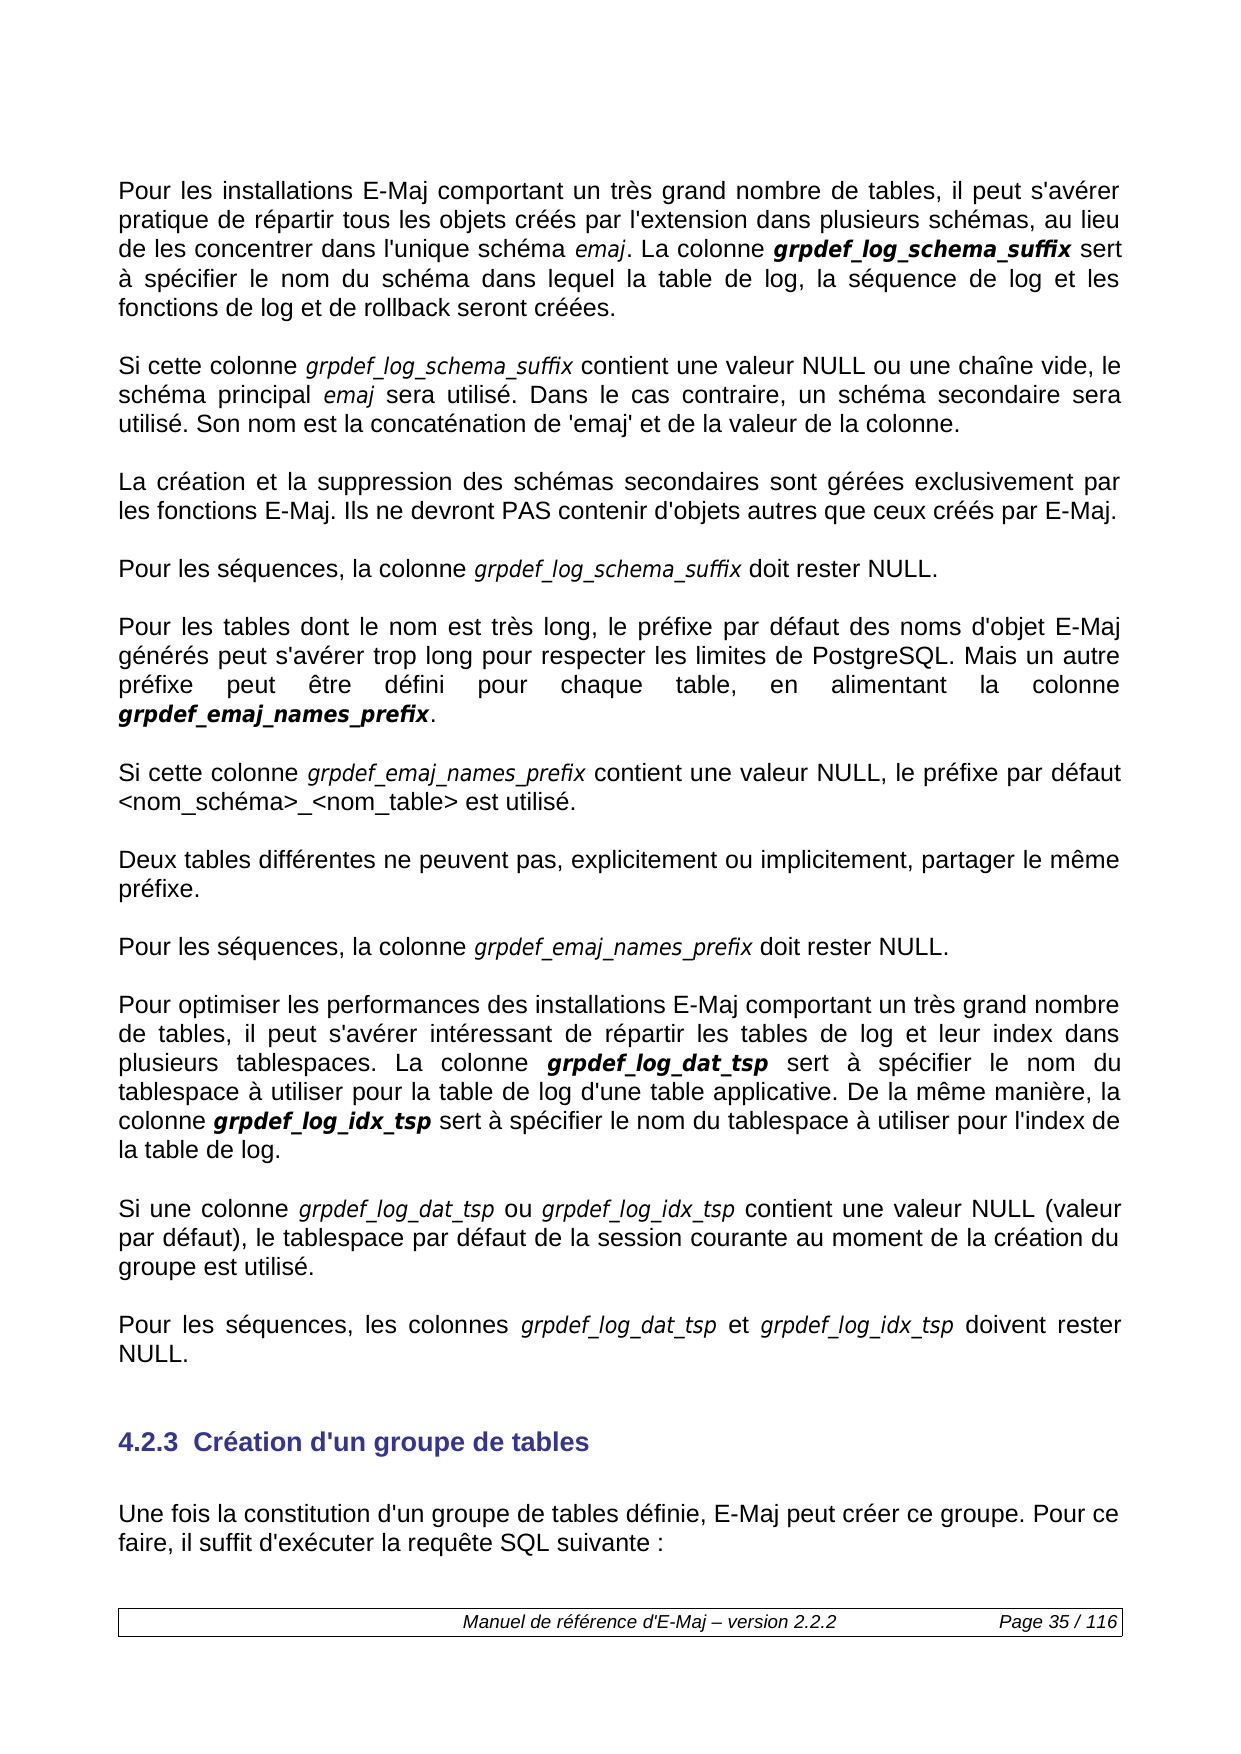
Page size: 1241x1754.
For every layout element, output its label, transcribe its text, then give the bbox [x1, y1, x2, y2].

text Pour les séquences, la colonne grpdef_log_schema_suffix doit rester NULL. [118, 554, 1122, 583]
text La création et la suppression des schémas secondaires sont gérées exclusivement par les fonctions E-Maj. Ils ne devront PAS contenir d'objets autres que ceux créés par E-Maj. [118, 467, 1122, 525]
subtitle Création d'un groupe de tables [118, 1426, 1122, 1457]
text Pour les séquences, la colonne grpdef_emaj_names_prefix doit rester NULL. [118, 932, 1122, 961]
text Deux tables différentes ne peuvent pas, explicitement ou implicitement, partager le même préfixe. [118, 845, 1122, 903]
text Si une colonne grpdef_log_dat_tsp ou grpdef_log_idx_tsp contient une valeur NULL (valeur par défaut), le tablespace par défaut de la session courante au moment de la création du groupe est utilisé. [118, 1193, 1122, 1281]
text Si cette colonne grpdef_log_schema_suffix contient une valeur NULL ou une chaîne vide, le schéma principal emaj sera utilisé. Dans le cas contraire, un schéma secondaire sera utilisé. Son nom est la concaténation de 'emaj' et de la valeur de la colonne. [118, 351, 1122, 438]
text Une fois la constitution d'un groupe de tables définie, E-Maj peut créer ce groupe. Pour ce faire, il suffit d'exécuter la requête SQL suivante : [118, 1498, 1122, 1557]
text Pour les tables dont le nom est très long, le préfixe par défaut des noms d'objet E-Maj générés peut s'avérer trop long pour respecter les limites de PostgreSQL. Mais un autre préfixe peut être défini pour chaque table, en alimentant la colonne grpdef_emaj_names_prefix. [118, 612, 1122, 728]
text Pour optimiser les performances des installations E-Maj comportant un très grand nombre de tables, il peut s'avérer intéressant de répartir les tables de log et leur index dans plusieurs tablespaces. La colonne grpdef_log_dat_tsp sert à spécifier le nom du tablespace à utiliser pour la table de log d'une table applicative. De la même manière, la colonne grpdef_log_idx_tsp sert à spécifier le nom du tablespace à utiliser pour l'index de la table de log. [118, 990, 1122, 1164]
text Si cette colonne grpdef_emaj_names_prefix contient une valeur NULL, le préfixe par défaut <nom_schéma>_<nom_table> est utilisé. [118, 757, 1122, 816]
text Pour les installations E-Maj comportant un très grand nombre de tables, il peut s'avérer pratique de répartir tous les objets créés par l'extension dans plusieurs schémas, au lieu de les concentrer dans l'unique schéma emaj. La colonne grpdef_log_schema_suffix sert à spécifier le nom du schéma dans lequel la table de log, la séquence de log et les fonctions de log et de rollback seront créées. [118, 176, 1122, 322]
text Pour les séquences, les colonnes grpdef_log_dat_tsp et grpdef_log_idx_tsp doivent rester NULL. [118, 1310, 1122, 1368]
